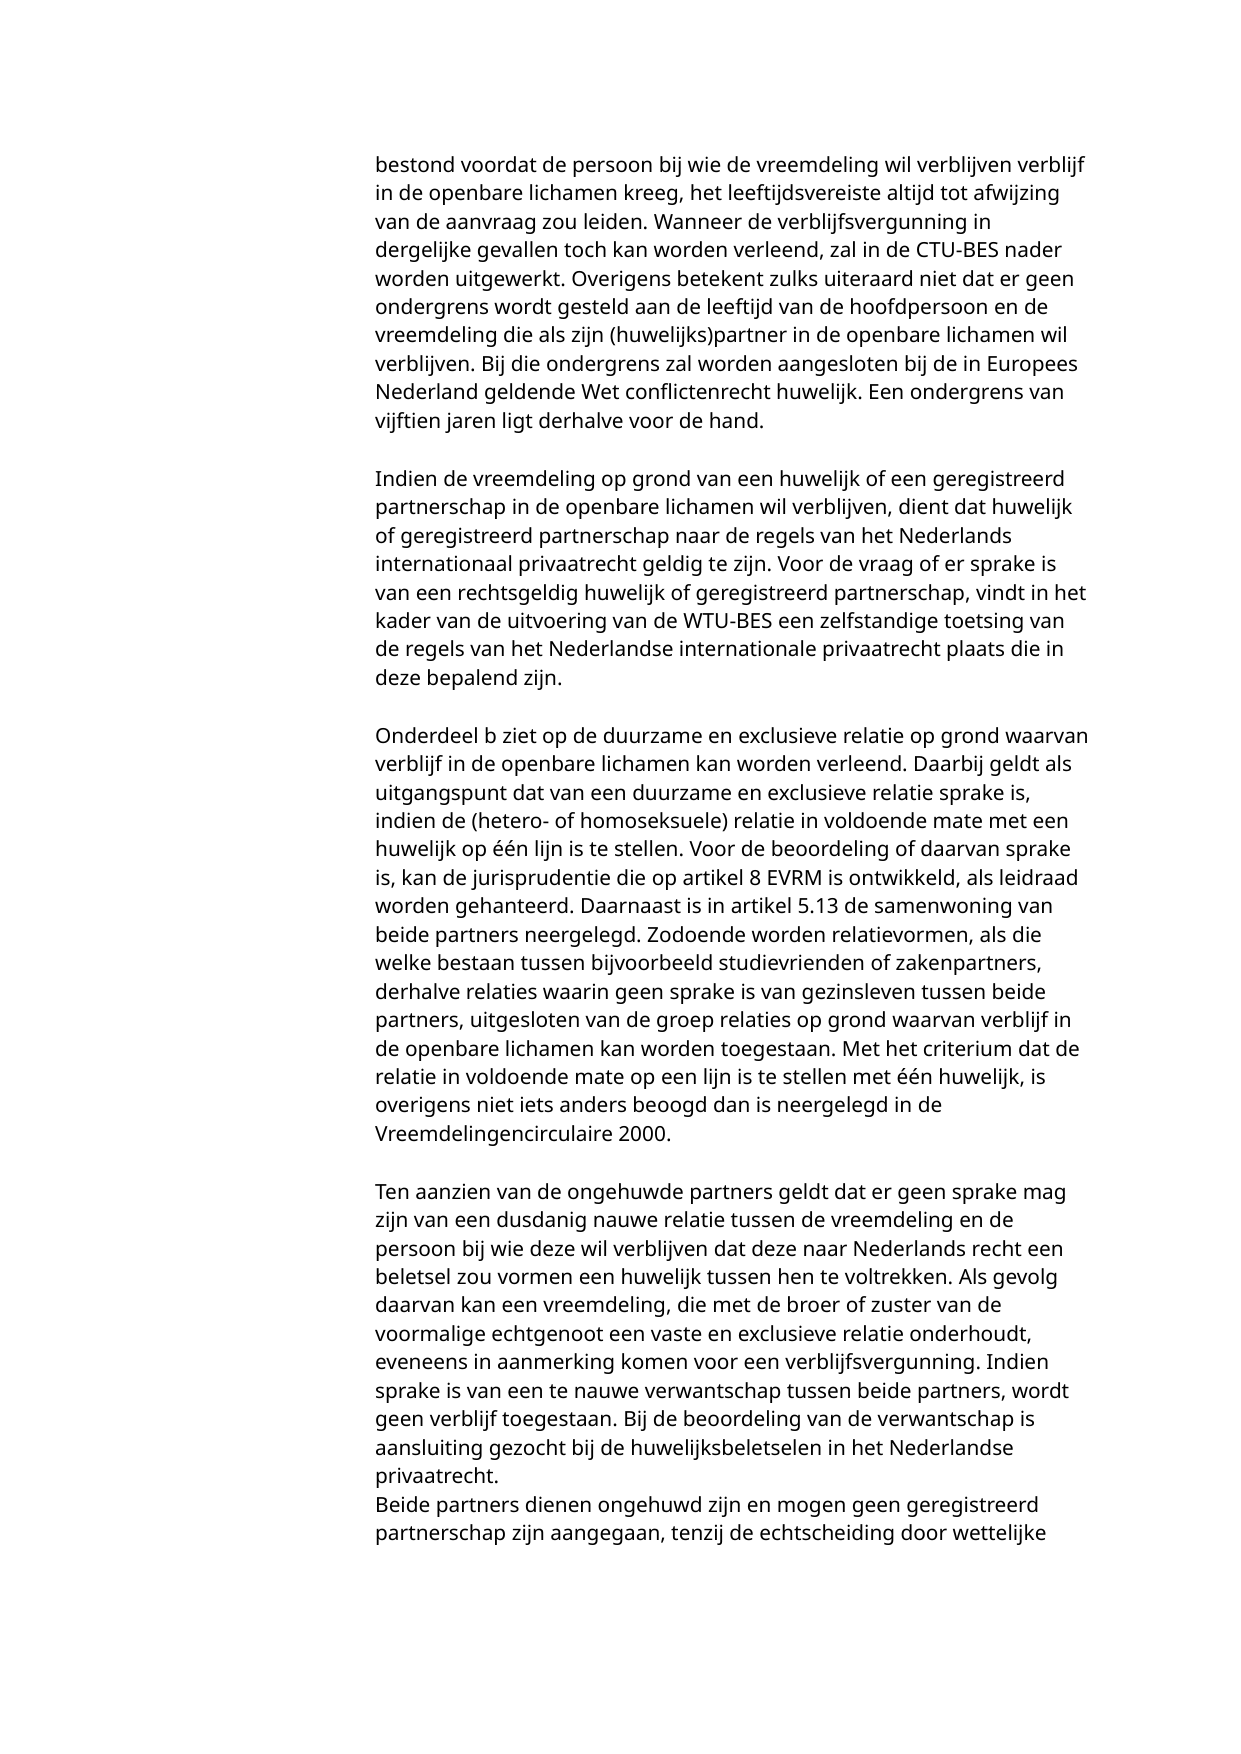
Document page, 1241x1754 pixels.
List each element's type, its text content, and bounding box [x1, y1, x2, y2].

text bestond voordat de persoon bij wie de vreemdeling wil verblijven verblijf in de openbare lichamen kreeg, het leeftijdsvereiste altijd tot afwijzing van de aanvraag zou leiden. Wanneer de verblijfsvergunning in dergelijke gevallen toch kan worden verleend, zal in de CTU-BES nader worden uitgewerkt. Overigens betekent zulks uiteraard niet dat er geen ondergrens wordt gesteld aan de leeftijd van de hoofdpersoon en de vreemdeling die als zijn (huwelijks)partner in de openbare lichamen wil verblijven. Bij die ondergrens zal worden aangesloten bij de in Europees Nederland geldende Wet conflictenrecht huwelijk. Een ondergrens van vijftien jaren ligt derhalve voor de hand. [375, 150, 1090, 434]
text Ten aanzien van de ongehuwde partners geldt dat er geen sprake mag zijn van een dusdanig nauwe relatie tussen de vreemdeling en de persoon bij wie deze wil verblijven dat deze naar Nederlands recht een beletsel zou vormen een huwelijk tussen hen te voltrekken. Als gevolg daarvan kan een vreemdeling, die met de broer of zuster van de voormalige echtgenoot een vaste en exclusieve relatie onderhoudt, eveneens in aanmerking komen voor een verblijfsvergunning. Indien sprake is van een te nauwe verwantschap tussen beide partners, wordt geen verblijf toegestaan. Bij de beoordeling van de verwantschap is aansluiting gezocht bij de huwelijksbeletselen in het Nederlandse privaatrecht. [375, 1177, 1090, 1490]
text Indien de vreemdeling op grond van een huwelijk of een geregistreerd partnerschap in de openbare lichamen wil verblijven, dient dat huwelijk of geregistreerd partnerschap naar de regels van het Nederlands internationaal privaatrecht geldig te zijn. Voor de vraag of er sprake is van een rechtsgeldig huwelijk of geregistreerd partnerschap, vindt in het kader van de uitvoering van de WTU-BES een zelfstandige toetsing van de regels van het Nederlandse internationale privaatrecht plaats die in deze bepalend zijn. [375, 464, 1090, 691]
text Onderdeel b ziet op de duurzame en exclusieve relatie op grond waarvan verblijf in de openbare lichamen kan worden verleend. Daarbij geldt als uitgangspunt dat van een duurzame en exclusieve relatie sprake is, indien de (hetero- of homoseksuele) relatie in voldoende mate met een huwelijk op één lijn is te stellen. Voor de beoordeling of daarvan sprake is, kan de jurisprudentie die op artikel 8 EVRM is ontwikkeld, als leidraad worden gehanteerd. Daarnaast is in artikel 5.13 de samenwoning van beide partners neergelegd. Zodoende worden relatievormen, als die welke bestaan tussen bijvoorbeeld studievrienden of zakenpartners, derhalve relaties waarin geen sprake is van gezinsleven tussen beide partners, uitgesloten van de groep relaties op grond waarvan verblijf in de openbare lichamen kan worden toegestaan. Met het criterium dat de relatie in voldoende mate op een lijn is te stellen met één huwelijk, is overigens niet iets anders beoogd dan is neergelegd in de Vreemdelingencirculaire 2000. [375, 721, 1090, 1147]
text Beide partners dienen ongehuwd zijn en mogen geen geregistreerd partnerschap zijn aangegaan, tenzij de echtscheiding door wettelijke [375, 1490, 1090, 1547]
